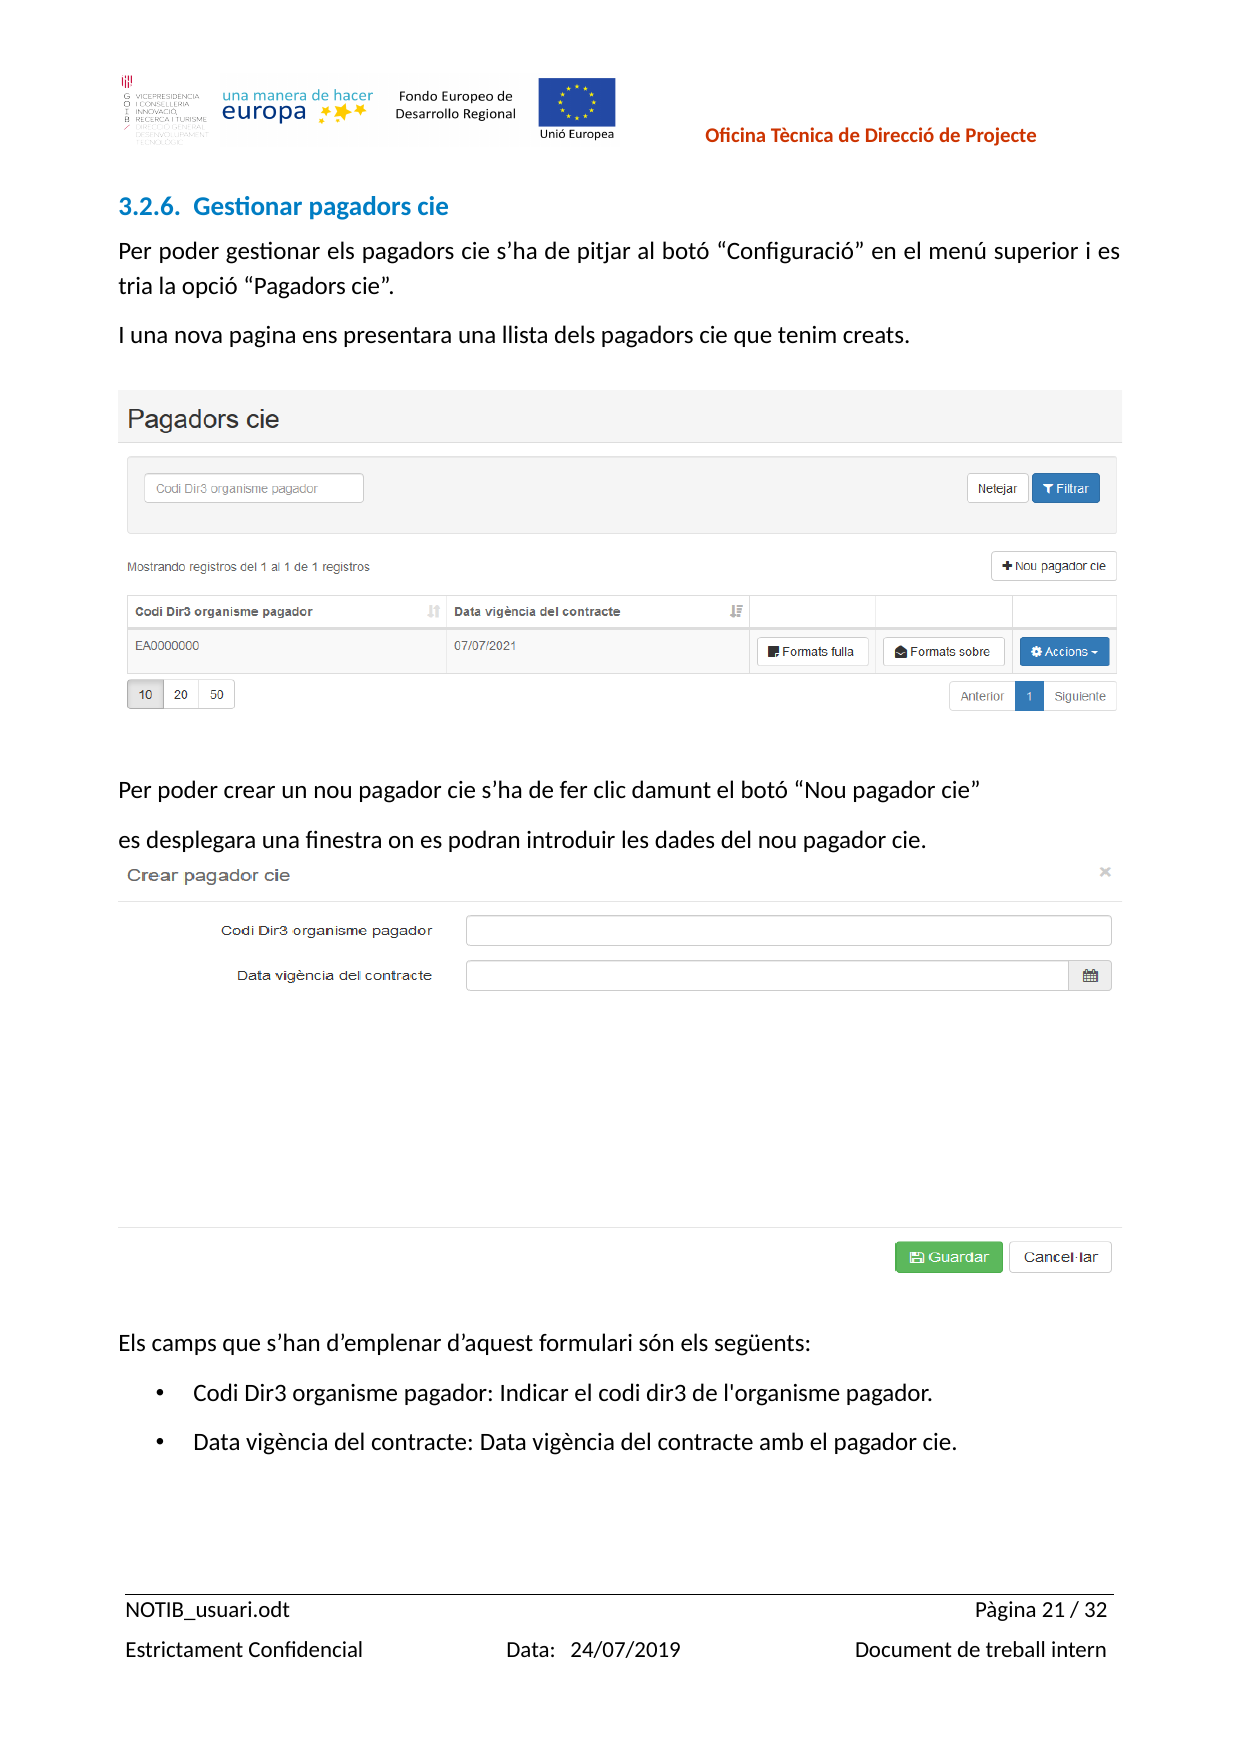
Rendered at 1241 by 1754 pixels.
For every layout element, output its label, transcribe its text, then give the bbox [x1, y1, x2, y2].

picture [118, 857, 1123, 1274]
text I una nova pagina ens presentara una llista dels pagadors cie que tenim creats. [118, 319, 1122, 350]
list Codi Dir3 organisme pagador: Indicar el codi dir3 de l'organisme pagador. [156, 1377, 1122, 1407]
picture [118, 73, 213, 147]
subtitle Gestionar pagadors cie [118, 189, 1122, 222]
picture [219, 73, 621, 147]
text Per poder gestionar els pagadors cie s’ha de pitjar al botó “Configuració” en el menú superior i es tria la opció “Pagadors cie”. [118, 235, 1122, 301]
text Per poder crear un nou pagador cie s’ha de fer clic damunt el botó “Nou pagador cie” [118, 774, 1122, 805]
list Data vigència del contracte: Data vigència del contracte amb el pagador cie. [156, 1426, 1122, 1457]
text Els camps que s’han d’emplenar d’aquest formulari són els següents: [118, 1327, 1122, 1358]
text es desplegara una finestra on es podran introduir les dades del nou pagador cie. [118, 824, 1122, 854]
picture [118, 390, 1123, 721]
